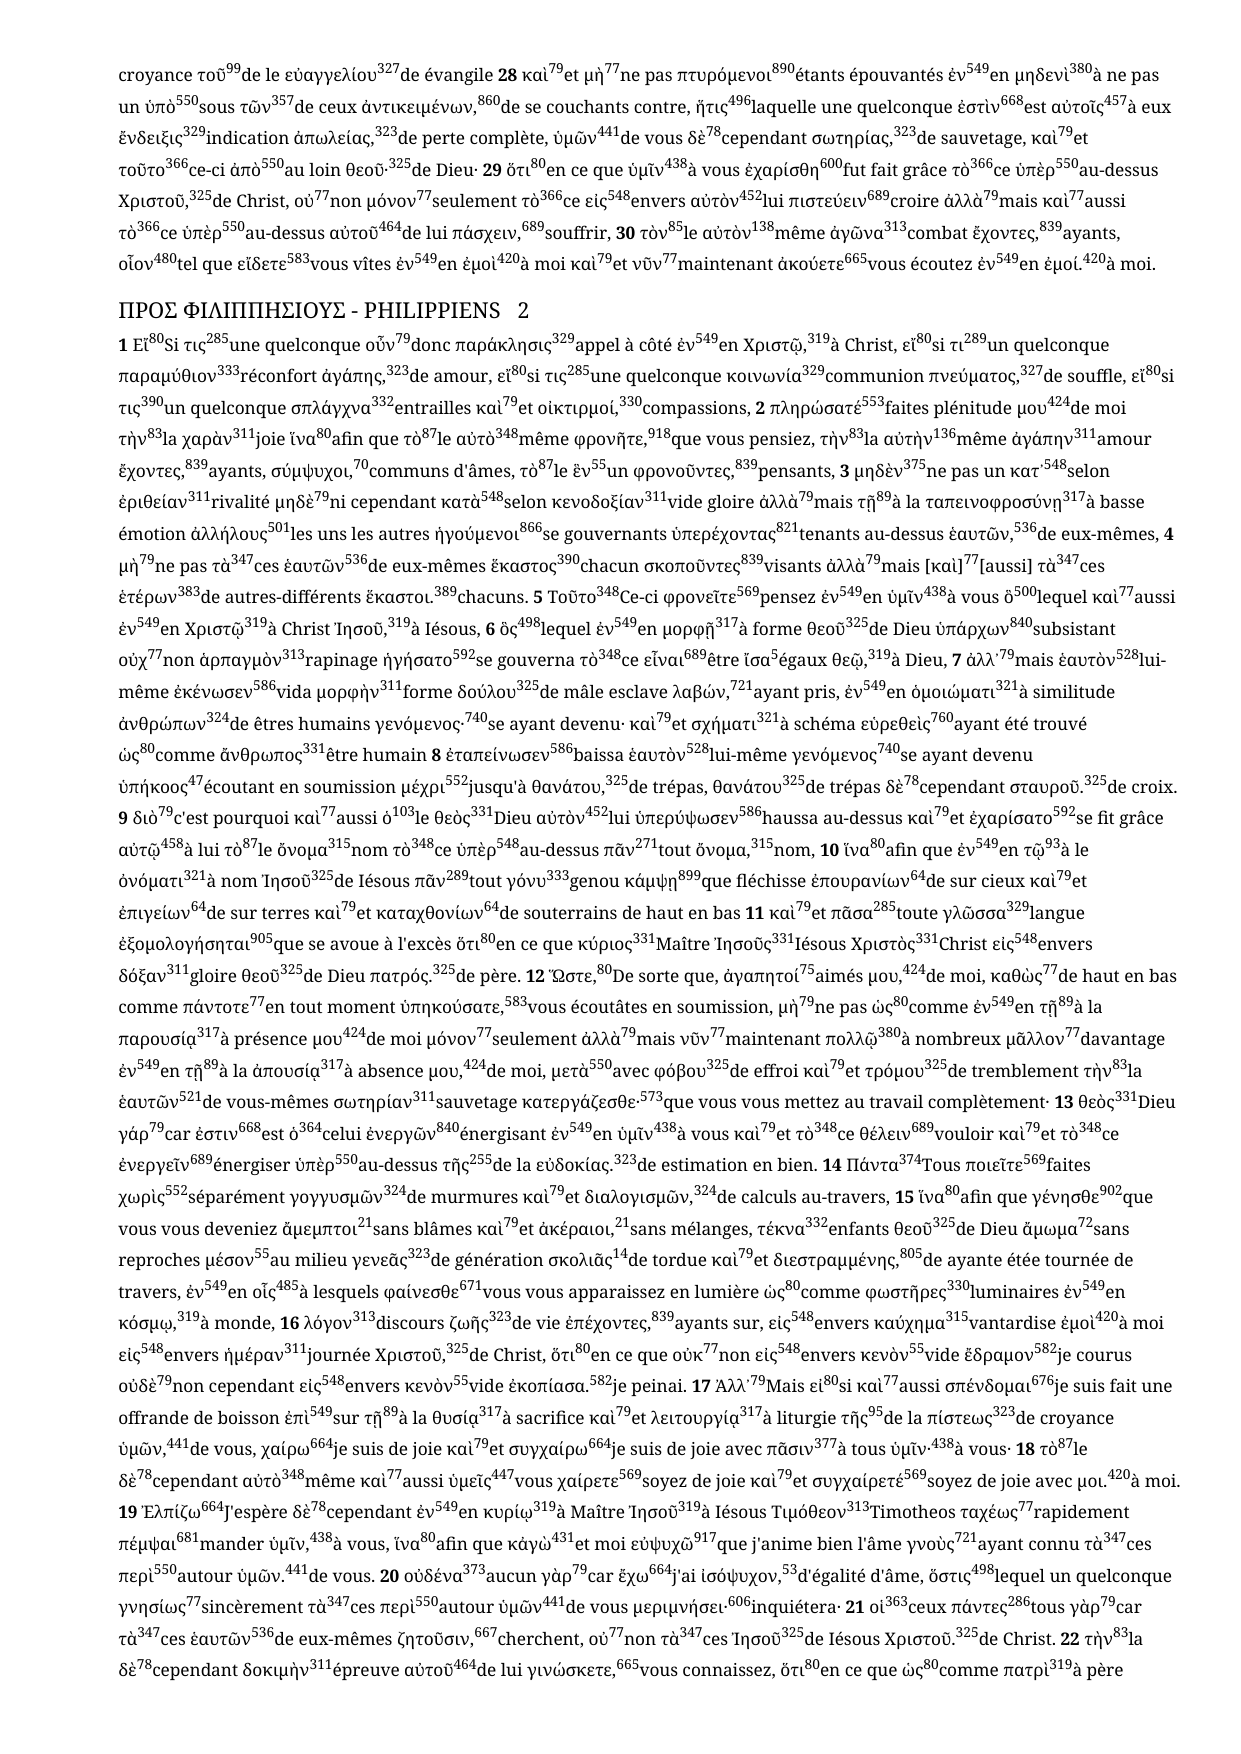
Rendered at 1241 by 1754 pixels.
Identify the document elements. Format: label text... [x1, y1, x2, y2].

text 1 Εἴ80Si τις285une quelconque οὖν79donc παράκλησις329appel à côté ἐν549en Χριστῷ,319à Christ, εἴ80si τι289un quelconque παραμύθιον333réconfort ἀγάπης,323de amour, εἴ80si τις285une quelconque κοινωνία329communion πνεύματος,327de souffle, εἴ80si τις390un quelconque σπλάγχνα332entrailles καὶ79et οἰκτιρμοί,330compassions, 2 πληρώσατέ553faites plénitude μου424de moi τὴν83la χαρὰν311joie ἵνα80afin que τὸ87le αὐτὸ348même φρονῆτε,918que vous pensiez, τὴν83la αὐτὴν136même ἀγάπην311amour ἔχοντες,839ayants, σύμψυχοι,70communs d'âmes, τὸ87le ἓν55un φρονοῦντες,839pensants, 3 μηδὲν375ne pas un κατ᾽548selon ἐριθείαν311rivalité μηδὲ79ni cependant κατὰ548selon κενοδοξίαν311vide gloire ἀλλὰ79mais τῇ89à la ταπεινοφροσύνῃ317à basse émotion ἀλλήλους501les uns les autres ἡγούμενοι866se gouvernants ὑπερέχοντας821tenants au-dessus ἑαυτῶν,536de eux-mêmes, 4 μὴ79ne pas τὰ347ces ἑαυτῶν536de eux-mêmes ἕκαστος390chacun σκοποῦντες839visants ἀλλὰ79mais [καὶ]77[aussi] τὰ347ces ἑτέρων383de autres-différents ἕκαστοι.389chacuns. 5 Τοῦτο348Ce-ci φρονεῖτε569pensez ἐν549en ὑμῖν438à vous ὃ500lequel καὶ77aussi ἐν549en Χριστῷ319à Christ Ἰησοῦ,319à Iésous, 6 ὃς498lequel ἐν549en μορφῇ317à forme θεοῦ325de Dieu ὑπάρχων840subsistant οὐχ77non ἁρπαγμὸν313rapinage ἡγήσατο592se gouverna τὸ348ce εἶναι689être ἴσα5égaux θεῷ,319à Dieu, 7 ἀλλ᾽79mais ἑαυτὸν528lui-même ἐκένωσεν586vida μορφὴν311forme δούλου325de mâle esclave λαβών,721ayant pris, ἐν549en ὁμοιώματι321à similitude ἀνθρώπων324de êtres humains γενόμενος·740se ayant devenu· καὶ79et σχήματι321à schéma εὑρεθεὶς760ayant été trouvé ὡς80comme ἄνθρωπος331être humain 8 ἐταπείνωσεν586baissa ἑαυτὸν528lui-même γενόμενος740se ayant devenu ὑπήκοος47écoutant en soumission μέχρι552jusqu'à θανάτου,325de trépas, θανάτου325de trépas δὲ78cependant σταυροῦ.325de croix. 9 διὸ79c'est pourquoi καὶ77aussi ὁ103le θεὸς331Dieu αὐτὸν452lui ὑπερύψωσεν586haussa au-dessus καὶ79et ἐχαρίσατο592se fit grâce αὐτῷ458à lui τὸ87le ὄνομα315nom τὸ348ce ὑπὲρ548au-dessus πᾶν271tout ὄνομα,315nom, 10 ἵνα80afin que ἐν549en τῷ93à le ὀνόματι321à nom Ἰησοῦ325de Iésous πᾶν289tout γόνυ333genou κάμψῃ899que fléchisse ἐπουρανίων64de sur cieux καὶ79et ἐπιγείων64de sur terres καὶ79et καταχθονίων64de souterrains de haut en bas 11 καὶ79et πᾶσα285toute γλῶσσα329langue ἐξομολογήσηται905que se avoue à l'excès ὅτι80en ce que κύριος331Maître Ἰησοῦς331Iésous Χριστὸς331Christ εἰς548envers δόξαν311gloire θεοῦ325de Dieu πατρός.325de père. 12 Ὥστε,80De sorte que, ἀγαπητοί75aimés μου,424de moi, καθὼς77de haut en bas comme πάντοτε77en tout moment ὑπηκούσατε,583vous écoutâtes en soumission, μὴ79ne pas ὡς80comme ἐν549en τῇ89à la παρουσίᾳ317à présence μου424de moi μόνον77seulement ἀλλὰ79mais νῦν77maintenant πολλῷ380à nombreux μᾶλλον77davantage ἐν549en τῇ89à la ἀπουσίᾳ317à absence μου,424de moi, μετὰ550avec φόβου325de effroi καὶ79et τρόμου325de tremblement τὴν83la ἑαυτῶν521de vous-mêmes σωτηρίαν311sauvetage κατεργάζεσθε·573que vous vous mettez au travail complètement· 13 θεὸς331Dieu γάρ79car ἐστιν668est ὁ364celui ἐνεργῶν840énergisant ἐν549en ὑμῖν438à vous καὶ79et τὸ348ce θέλειν689vouloir καὶ79et τὸ348ce ἐνεργεῖν689énergiser ὑπὲρ550au-dessus τῆς255de la εὐδοκίας.323de estimation en bien. 14 Πάντα374Tous ποιεῖτε569faites χωρὶς552séparément γογγυσμῶν324de murmures καὶ79et διαλογισμῶν,324de calculs au-travers, 15 ἵνα80afin que γένησθε902que vous vous deveniez ἄμεμπτοι21sans blâmes καὶ79et ἀκέραιοι,21sans mélanges, τέκνα332enfants θεοῦ325de Dieu ἄμωμα72sans reproches μέσον55au milieu γενεᾶς323de génération σκολιᾶς14de tordue καὶ79et διεστραμμένης,805de ayante étée tournée de travers, ἐν549en οἷς485à lesquels φαίνεσθε671vous vous apparaissez en lumière ὡς80comme φωστῆρες330luminaires ἐν549en κόσμῳ,319à monde, 16 λόγον313discours ζωῆς323de vie ἐπέχοντες,839ayants sur, εἰς548envers καύχημα315vantardise ἐμοὶ420à moi εἰς548envers ἡμέραν311journée Χριστοῦ,325de Christ, ὅτι80en ce que οὐκ77non εἰς548envers κενὸν55vide ἔδραμον582je courus οὐδὲ79non cependant εἰς548envers κενὸν55vide ἐκοπίασα.582je peinai. 17 Ἀλλ᾽79Mais εἰ80si καὶ77aussi σπένδομαι676je suis fait une offrande de boisson ἐπὶ549sur τῇ89à la θυσίᾳ317à sacrifice καὶ79et λειτουργίᾳ317à liturgie τῆς95de la πίστεως323de croyance ὑμῶν,441de vous, χαίρω664je suis de joie καὶ79et συγχαίρω664je suis de joie avec πᾶσιν377à tous ὑμῖν·438à vous· 18 τὸ87le δὲ78cependant αὐτὸ348même καὶ77aussi ὑμεῖς447vous χαίρετε569soyez de joie καὶ79et συγχαίρετέ569soyez de joie avec μοι.420à moi. 19 Ἐλπίζω664J'espère δὲ78cependant ἐν549en κυρίῳ319à Maître Ἰησοῦ319à Iésous Τιμόθεον313Timotheos ταχέως77rapidement πέμψαι681mander ὑμῖν,438à vous, ἵνα80afin que κἀγὼ431et moi εὐψυχῶ917que j'anime bien l'âme γνοὺς721ayant connu τὰ347ces περὶ550autour ὑμῶν.441de vous. 20 οὐδένα373aucun γὰρ79car ἔχω664j'ai ἰσόψυχον,53d'égalité d'âme, ὅστις498lequel un quelconque γνησίως77sincèrement τὰ347ces περὶ550autour ὑμῶν441de vous μεριμνήσει·606inquiétera· 21 οἱ363ceux πάντες286tous γὰρ79car τὰ347ces ἑαυτῶν536de eux-mêmes ζητοῦσιν,667cherchent, οὐ77non τὰ347ces Ἰησοῦ325de Iésous Χριστοῦ.325de Christ. 22 τὴν83la δὲ78cependant δοκιμὴν311épreuve αὐτοῦ464de lui γινώσκετε,665vous connaissez, ὅτι80en ce que ὡς80comme πατρὶ319à père τέκνον333enfant σὺν549avec ἐμοὶ420à moi ἐδούλευσεν586fut esclave εἰς548envers τὸ87le εὐαγγέλιον.315évangile. 23 τοῦτον346celui-ci μὲν79certes οὖν79donc ἐλπίζω664j'espère πέμψαι681mander ὡς80comme ἂν340le cas échéant ἀφίδω895que je voie au loin τὰ347ces περὶ548autour ἐμὲ417moi ἐξαυτῆς·77immédiatement· 24 πέποιθα638j'ai persuadé δὲ78cependant ἐν549en κυρίῳ319à Maître ὅτι80en ce que καὶ77aussi αὐτὸς513moi-même ταχέως77rapidement ἐλεύσομαι.608je me viendrai. 25 Ἀναγκαῖον55Nécessaire δὲ78cependant ἡγησάμην588je me gouvernai Ἐπαφρόδιτον313Épaphrodite τὸν85le ἀδελφὸν313frère καὶ79et συνεργὸν53co-travailleur καὶ79et συστρατιώτην313co-soldat μου,424de moi, ὑμῶν441de vous δὲ78cependant ἀπόστολον313envoyé καὶ79et λειτουργὸν313liturge τῆς95de la χρείας323de besoin μου,424de moi, πέμψαι681mander πρὸς548vers ὑμᾶς,436vous, 26 ἐπειδὴ80parce que donc ἐπιποθῶν840désirant au-dessus ἦν625était πάντας268tous ὑμᾶς436vous καὶ79et ἀδημονῶν,840étant troublé, διότι80parce que ἠκούσατε583vous écoutâtes ὅτι80en ce que ἠσθένησεν.586fut infirme. 27 καὶ77aussi γὰρ79car ἠσθένησεν586fut infirme παραπλήσιον77à côté proche θανάτῳ·319à trépas· ἀλλ᾽79mais ὁ103le θεὸς331Dieu ἠλέησεν586fit miséricorde αὐτόν,452lui, οὐκ77non αὐτὸν452lui δὲ78cependant μόνον77seulement ἀλλὰ79mais καὶ77aussi ἐμέ,417moi, ἵνα80afin que μὴ77ne pas λύπην311tristesse ἐπὶ548sur λύπην311tristesse σχῶ.895que j'aie. 28 σπουδαιοτέρως77plus hâtivement οὖν79donc ἔπεμψα582je mandai αὐτόν,452lui, ἵνα80afin que ἰδόντες720ayants vus αὐτὸν452lui πάλιν77de nouveau χαρῆτε908que vous soyez été de joie κἀγὼ431et moi ἀλυπότερος47sans chagrin ὦ.917que je sois. 29 προσδέχεσθε573que vous vous acceptez auprès οὖν79donc αὐτὸν452lui ἐν549en κυρίῳ319à Maître μετὰ550avec πάσης279de toute χαρᾶς323de joie καὶ79et τοὺς84les τοιούτους137tels ἐντίμους52en valeurs ἔχετε,569ayez, 30 ὅτι80en ce que διὰ548par le fait de τὸ87le ἔργον315travail Χριστοῦ325de Christ μέχρι552jusqu'à θανάτου325de trépas ἤγγισεν586approcha παραβολευσάμενος740se ayant laissé à côté τῇ249à la ψυχῇ,317à âme, ἵνα80afin que ἀναπληρώσῃ899que élève à plénitude τὸ87le ὑμῶν441de vous ὑστέρημα315manque τῆς95de la πρός548vers με417moi λειτουργίας.323de liturgie. [118, 329, 1181, 1682]
text ΠΡΟΣ ΦΙΛΙΠΠΗΣΙΟΥΣ - PHILIPPIENS 2 [118, 294, 1181, 324]
text 1 Παῦλος331Paulus καὶ79et Τιμόθεος331Timotheos δοῦλοι330mâles esclaves Χριστοῦ325de Christ Ἰησοῦ325de Iésous πᾶσιν274à tous τοῖς90à les ἁγίοις58à saints ἐν549en Χριστῷ319à Christ Ἰησοῦ319à Iésous τοῖς351à ceux οὖσιν827à étants ἐν549en Φιλίπποις318à Philippes σὺν549avec ἐπισκόποις318à superviseurs καὶ79et διακόνοις,318à serviteurs, 2 χάρις329grâce ὑμῖν438à vous καὶ79et εἰρήνη329paix ἀπὸ550au loin θεοῦ325de Dieu πατρὸς325de père ἡμῶν423de nous καὶ79et κυρίου325de Maître Ἰησοῦ325de Iésous Χριστοῦ.325de Christ. 3 Εὐχαριστῶ664Je rends grâce τῷ91à le θεῷ319à Dieu μου424de moi ἐπὶ549sur πάσῃ273à toute τῇ89à la μνείᾳ317à mémoration ὑμῶν441de vous 4 πάντοτε77en tout moment ἐν549en πάσῃ273à toute δεήσει317à supplication μου424de moi ὑπὲρ550au-dessus πάντων383de tous ὑμῶν,441de vous, μετὰ550avec χαρᾶς323de joie τὴν83la δέησιν311supplication ποιούμενος,867se faisant, 5 ἐπὶ549sur τῇ89à la κοινωνίᾳ317à communion ὑμῶν441de vous εἰς548envers τὸ87le εὐαγγέλιον315évangile ἀπὸ550au loin τῆς95de la πρώτης209de première ἡμέρας323de journée ἄχρι552jusqu'à l'extrémité τοῦ358de celui νῦν,77maintenant, 6 πεποιθὼς783ayant persuadé αὐτὸ348même τοῦτο,140ce-ci, ὅτι80en ce que ὁ364celui ἐναρξάμενος740se ayant originé dedans ἐν549en ὑμῖν438à vous ἔργον315travail ἀγαθὸν6bon ἐπιτελέσει606achèvera au-dessus ἄχρι552jusqu'à l'extrémité ἡμέρας323de journée Χριστοῦ325de Christ Ἰησοῦ·325de Iésous· 7 Καθώς77De haut en bas comme ἐστιν668est δίκαιον49juste ἐμοὶ420à moi τοῦτο348ce-ci φρονεῖν689penser ὑπὲρ550au-dessus πάντων383de tous ὑμῶν441de vous διὰ548par le fait de τὸ348ce ἔχειν689avoir με417moi ἐν549en τῇ249à la καρδίᾳ317à coeur ὑμᾶς,436vous, ἔν549en τε79en outre τοῖς90à les δεσμοῖς318à liens μου424de moi καὶ79et ἐν549en τῇ89à la ἀπολογίᾳ317à apologie καὶ79et βεβαιώσει317à confirmation τοῦ99de le εὐαγγελίου327de évangile συγκοινωνούς312communiants avec μου424de moi τῆς95de la χάριτος323de grâce πάντας372tous ὑμᾶς436vous ὄντας.821étants. 8 μάρτυς331témoin γάρ79car μου424de moi ὁ103le θεὸς331Dieu ὡς77comme ἐπιποθῶ664je désire au-dessus πάντας372tous ὑμᾶς436vous ἐν549en σπλάγχνοις320à entrailles Χριστοῦ325de Christ Ἰησοῦ.325de Iésous. 9 Καὶ79Et τοῦτο348ce-ci προσεύχομαι,670je me prie, ἵνα80afin que ἡ101la ἀγάπη329amour ὑμῶν441de vous ἔτι77encore μᾶλλον77davantage καὶ79et μᾶλλον77davantage περισσεύῃ921que surabonde ἐν549en ἐπιγνώσει317à reconnaissance καὶ79et πάσῃ273à toute αἰσθήσει317à perception 10 εἰς548envers τὸ348ce δοκιμάζειν689éprouver ὑμᾶς436vous τὰ347ces διαφέροντα,823différants, ἵνα80afin que ἦτε918que vous soyez εἰλικρινεῖς70sincères καὶ79et ἀπρόσκοποι70irréprochables εἰς548envers ἡμέραν311journée Χριστοῦ,325de Christ, 11 πεπληρωμένοι812ayants étés faits plénitude καρπὸν313fruit δικαιοσύνης323de justice τὸν346celui διὰ550par Ἰησοῦ325de Iésous Χριστοῦ325de Christ εἰς548envers δόξαν311gloire καὶ79et ἔπαινον313surlouange θεοῦ.325de Dieu. 12 Γινώσκειν689Connaître δὲ78cependant ὑμᾶς436vous βούλομαι,670je m'ai dessein, ἀδελφοί,336frères, ὅτι80en ce que τὰ365ces κατ᾽548selon ἐμὲ417moi μᾶλλον77davantage εἰς548envers προκοπὴν311progression τοῦ99de le εὐαγγελίου327de évangile ἐλήλυθεν,642a venu, 13 ὥστε80de sorte que τοὺς84les δεσμούς312liens μου424de moi φανεροὺς31visibles ἐν549en Χριστῷ319à Christ γενέσθαι682se devenir ἐν549en ὅλῳ277à tout entier τῷ93à le πραιτωρίῳ321à prétoire καὶ79et τοῖς90à les λοιποῖς377à restants πᾶσιν,274à tous, 14 καὶ79et τοὺς84les πλείονας3plus nombreusement τῶν96de les ἀδελφῶν324de frères ἐν549en κυρίῳ319à Maître πεποιθότας769ayants persuadés τοῖς90à les δεσμοῖς318à liens μου424de moi περισσοτέρως77plus surabondamment τολμᾶν689oser ἀφόβως77sans effrayement τὸν85le λόγον313discours λαλεῖν.689bavarder. 15 τινὲς389des quelconques μὲν79certes καὶ77aussi διὰ548par le fait de φθόνον313envie καὶ79et ἔριν,311discorde, τινὲς389des quelconques δὲ78cependant καὶ77aussi δι᾽548par le fait de εὐδοκίαν311estimation en bien τὸν85le Χριστὸν313Christ κηρύσσουσιν·667annoncent· 16 οἱ363ceux μὲν77certes ἐξ550hors ἀγάπης,323de amour, εἰδότες782ayants sus ὅτι80en ce que εἰς548envers ἀπολογίαν311apologie τοῦ99de le εὐαγγελίου327de évangile κεῖμαι,670je me couche, 17 οἱ363ceux δὲ78cependant ἐξ550hors ἐριθείας323de rivalité τὸν85le Χριστὸν313Christ καταγγέλλουσιν,667annoncent de haut en bas, οὐχ77non ἁγνῶς,77consacrement, οἰόμενοι866se imaginants θλῖψιν311oppression ἐγείρειν689éveiller τοῖς90à les δεσμοῖς318à liens μου.424de moi. 18 Τί412Quel γάρ;79car; πλὴν79toutefois ὅτι80en ce que παντὶ275à tout τρόπῳ,319à manière, εἴτε79soit προφάσει317à apparence en avant εἴτε79soit ἀληθείᾳ,317à vérité, Χριστὸς331Christ καταγγέλλεται,680est annoncé de haut en bas, καὶ79et ἐν549en τούτῳ354à ce-ci χαίρω.664je suis de joie. Ἀλλὰ79Mais καὶ77aussi χαρήσομαι,615je serai été de joie, 19 οἶδα638j'ai su γὰρ79car ὅτι80en ce que τοῦτό366ce-ci μοι420à moi ἀποβήσεται612se débarquera εἰς548envers σωτηρίαν311sauvetage διὰ550par τῆς95de la ὑμῶν441de vous δεήσεως323de supplication καὶ79et ἐπιχορηγίας323de fourniture τοῦ99de le πνεύματος327de souffle Ἰησοῦ325de Iésous Χριστοῦ325de Christ 20 κατὰ548selon τὴν83la ἀποκαραδοκίαν311attente sérieuse καὶ79et ἐλπίδα311espérance μου,424de moi, ὅτι80en ce que ἐν549en οὐδενὶ380à aucun αἰσχυνθήσομαι615je serai eu honte ἀλλ᾽79mais ἐν549en πάσῃ273à toute παρρησίᾳ317à oralité franche ὡς80comme πάντοτε77en tout moment καὶ77aussi νῦν77maintenant μεγαλυνθήσεται619sera magnifié Χριστὸς331Christ ἐν549en τῷ93à le σώματί321à corps μου,424de moi, εἴτε79soit διὰ550par ζωῆς323de vie εἴτε79soit διὰ550par θανάτου.325de trépas. 21 Ἐμοὶ420à Moi γὰρ79car τὸ366ce ζῆν689vivre Χριστὸς331Christ καὶ79et τὸ366ce ἀποθανεῖν681mourir loin κέρδος.333gain. 22 εἰ80si δὲ78cependant τὸ366ce ζῆν689vivre ἐν549en σαρκί,317à chair, τοῦτό366ce-ci μοι420à moi καρπὸς331fruit ἔργου,327de travail, καὶ79et τί399quel αἱρήσομαι608je me ferai hérésie οὐ77non γνωρίζω.664je fais connaître. 23 συνέχομαι676je suis tenu ensemble δὲ78cependant ἐκ550hors τῶν98de les δύο,66de deux, τὴν83la ἐπιθυμίαν311désir en fureur ἔχων840ayant εἰς548envers τὸ348ce ἀναλῦσαι681détacher de bas en haut καὶ79et σὺν549avec Χριστῷ319à Christ εἶναι,689être, πολλῷ380à nombreux [γὰρ]79[car] μᾶλλον77davantage κρεῖσσον·77meilleurement· 24 τὸ366ce δὲ78cependant ἐπιμένειν689rester sur [ἐν]549[en] τῇ89à la σαρκὶ317à chair ἀναγκαιότερον49plus nécessaire δι᾽548par le fait de ὑμᾶς.436vous. 25 καὶ79et τοῦτο348ce-ci πεποιθὼς783ayant persuadé οἶδα638j'ai su ὅτι80en ce que μενῶ602je resterai καὶ79et παραμενῶ602je resterai à côté πᾶσιν377à tous ὑμῖν438à vous εἰς548envers τὴν83la ὑμῶν441de vous προκοπὴν311progression καὶ79et χαρὰν311joie τῆς95de la πίστεως,323de croyance, 26 ἵνα80afin que τὸ105le καύχημα333vantardise ὑμῶν441de vous περισσεύῃ921que surabonde ἐν549en Χριστῷ319à Christ Ἰησοῦ319à Iésous ἐν549en ἐμοὶ420à moi διὰ550par τῆς95de la ἐμῆς227de mienne παρουσίας323de présence πάλιν77de nouveau πρὸς548vers ὑμᾶς.436vous. 27 Μόνον77Seulement ἀξίως77dignement τοῦ99de le εὐαγγελίου327de évangile τοῦ97de le Χριστοῦ325de Christ πολιτεύεσθε,573que vous vous soyez citoyen, ἵνα80afin que εἴτε79soit ἐλθὼν721ayant venu καὶ79et ἰδὼν721ayant vu ὑμᾶς436vous εἴτε79soit ἀπὼν840étant au loin ἀκούω917que j'écoute τὰ347ces περὶ550autour ὑμῶν,441de vous, ὅτι80en ce que στήκετε665vous tenez debout ἐν549en ἑνὶ187à un πνεύματι,321à souffle, μιᾷ183à une ψυχῇ317à âme συναθλοῦντες839luttants en athlète avec τῇ89à la πίστει317à croyance τοῦ99de le εὐαγγελίου327de évangile 28 καὶ79et μὴ77ne pas πτυρόμενοι890étants épouvantés ἐν549en μηδενὶ380à ne pas un ὑπὸ550sous τῶν357de ceux ἀντικειμένων,860de se couchants contre, ἥτις496laquelle une quelconque ἐστὶν668est αὐτοῖς457à eux ἔνδειξις329indication ἀπωλείας,323de perte complète, ὑμῶν441de vous δὲ78cependant σωτηρίας,323de sauvetage, καὶ79et τοῦτο366ce-ci ἀπὸ550au loin θεοῦ·325de Dieu· 29 ὅτι80en ce que ὑμῖν438à vous ἐχαρίσθη600fut fait grâce τὸ366ce ὑπὲρ550au-dessus Χριστοῦ,325de Christ, οὐ77non μόνον77seulement τὸ366ce εἰς548envers αὐτὸν452lui πιστεύειν689croire ἀλλὰ79mais καὶ77aussi τὸ366ce ὑπὲρ550au-dessus αὐτοῦ464de lui πάσχειν,689souffrir, 30 τὸν85le αὐτὸν138même ἀγῶνα313combat ἔχοντες,839ayants, οἷον480tel que εἴδετε583vous vîtes ἐν549en ἐμοὶ420à moi καὶ79et νῦν77maintenant ἀκούετε665vous écoutez ἐν549en ἐμοί.420à moi. [118, 59, 1181, 276]
